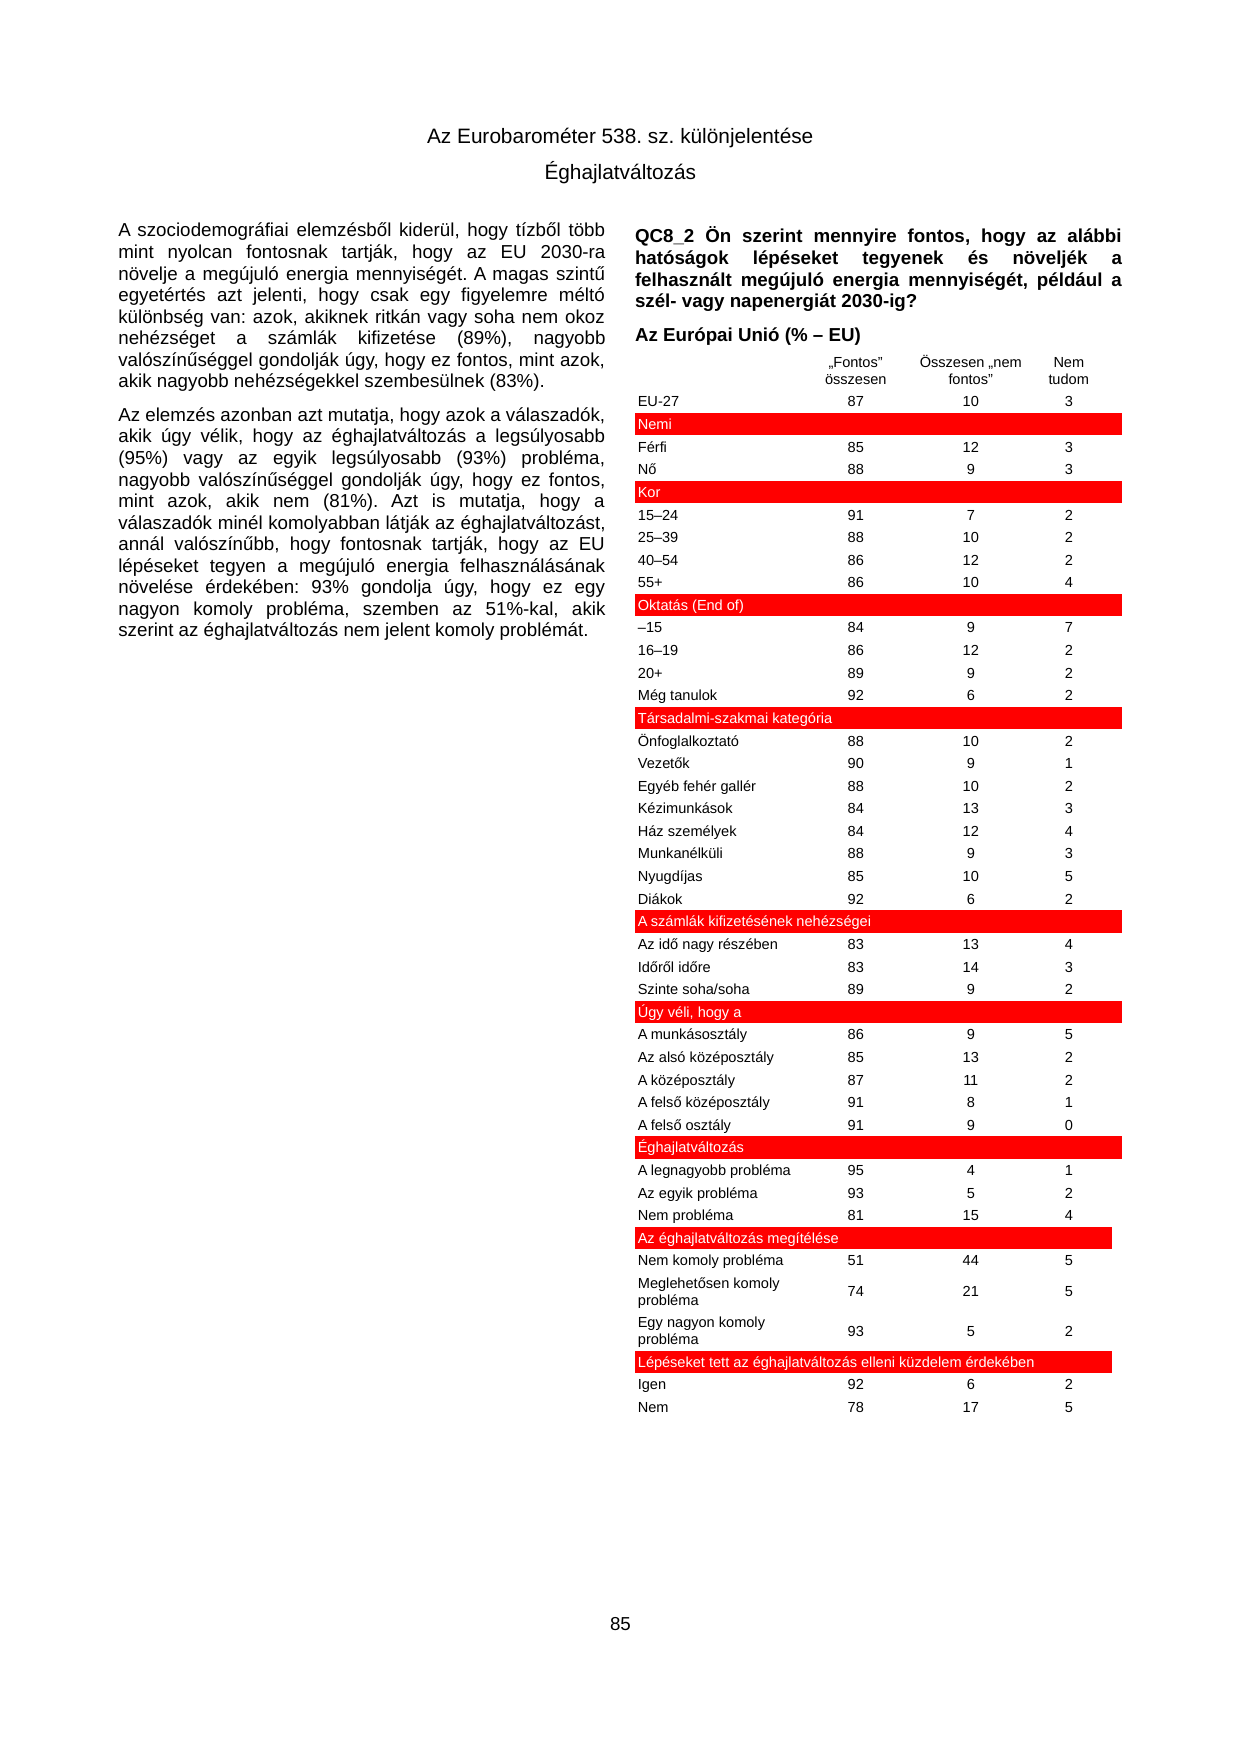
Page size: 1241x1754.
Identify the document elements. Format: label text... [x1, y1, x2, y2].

table_cell 13 [913, 797, 1029, 820]
table_cell Az éghajlatváltozás megítélése [635, 1227, 1112, 1249]
table_cell 85 [799, 865, 912, 887]
table_cell 9 [913, 458, 1029, 481]
table_cell 5 [1029, 1396, 1108, 1418]
table_cell Lépéseket tett az éghajlatváltozás elleni küzdelem érdekében [635, 1351, 1112, 1373]
table_cell 2 [1029, 639, 1108, 661]
table_cell 25–39 [635, 526, 798, 548]
table_cell Az idő nagy részében [635, 933, 798, 955]
table_cell 12 [913, 820, 1029, 842]
table_cell 2 [1029, 549, 1108, 571]
table_cell 86 [799, 1023, 912, 1046]
text Az Európai Unió (% – EU) [635, 323, 1122, 345]
table_cell 9 [913, 1023, 1029, 1046]
table_cell Kor [635, 481, 1122, 503]
table_cell 83 [799, 933, 912, 955]
table_cell 4 [1029, 1204, 1108, 1227]
table_cell Az alsó középosztály [635, 1046, 798, 1068]
table_cell 55+ [635, 571, 798, 594]
table_cell A középosztály [635, 1068, 798, 1091]
table_cell 4 [1029, 571, 1108, 594]
table_cell [1109, 435, 1122, 458]
table_cell [1109, 1396, 1122, 1418]
table_cell 3 [1029, 435, 1108, 458]
table_cell [1109, 842, 1122, 865]
table_cell 86 [799, 549, 912, 571]
table_cell [1109, 1204, 1122, 1227]
table_cell Vezetők [635, 752, 798, 774]
table_cell [1109, 865, 1122, 887]
table_cell Önfoglalkoztató [635, 729, 798, 752]
table_cell Szinte soha/soha [635, 978, 798, 1001]
table_cell 6 [913, 1373, 1029, 1396]
table_cell 91 [799, 1091, 912, 1113]
table_cell 81 [799, 1204, 912, 1227]
table_cell Nő [635, 458, 798, 481]
table_cell 40–54 [635, 549, 798, 571]
table_cell [1112, 1351, 1122, 1373]
table_cell 84 [799, 616, 912, 639]
table_cell [1109, 729, 1122, 752]
table_cell 5 [913, 1181, 1029, 1204]
table_cell [1109, 639, 1122, 661]
table_cell [1109, 978, 1122, 1001]
table_cell Diákok [635, 888, 798, 910]
text A szociodemográfiai elemzésből kiderül, hogy tízből több mint nyolcan fontosnak tartják, hogy az EU 2030-ra növelje a megújuló energia mennyiségét. A magas szintű egyetértés azt jelenti, hogy csak egy figyelemre méltó különbség van: azok, akiknek ritkán vagy soha nem okoz nehézséget a számlák kifizetése (89%), nagyobb valószínűséggel gondolják úgy, hogy ez fontos, mint azok, akik nagyobb nehézségekkel szembesülnek (83%). [118, 219, 605, 392]
table_cell 6 [913, 684, 1029, 707]
table_cell 88 [799, 775, 912, 797]
table_cell EU-27 [635, 390, 798, 413]
table_cell 4 [1029, 820, 1108, 842]
table_cell Nem komoly probléma [635, 1249, 798, 1272]
table_cell 17 [913, 1396, 1029, 1418]
table_cell 85 [799, 435, 912, 458]
table_cell 88 [799, 458, 912, 481]
table_cell 3 [1029, 842, 1108, 865]
table_cell 3 [1029, 390, 1108, 413]
table_cell Igen [635, 1373, 798, 1396]
table_cell Munkanélküli [635, 842, 798, 865]
table_cell Úgy véli, hogy a [635, 1001, 1122, 1023]
table_cell 2 [1029, 661, 1108, 684]
table_cell 83 [799, 955, 912, 978]
table_cell [1109, 1023, 1122, 1046]
table_cell A legnagyobb probléma [635, 1159, 798, 1181]
table_cell [1109, 458, 1122, 481]
table_cell 12 [913, 435, 1029, 458]
table_cell Nemi [635, 413, 1122, 435]
table_cell 2 [1029, 775, 1108, 797]
table_cell [1109, 1159, 1122, 1181]
table_cell 8 [913, 1091, 1029, 1113]
table_cell [1109, 1068, 1122, 1091]
table_cell 74 [799, 1272, 912, 1311]
table_cell 2 [1029, 1046, 1108, 1068]
table_cell 2 [1029, 526, 1108, 548]
table_cell 4 [913, 1159, 1029, 1181]
table_cell 92 [799, 1373, 912, 1396]
table_cell 11 [913, 1068, 1029, 1091]
table_cell 1 [1029, 1091, 1108, 1113]
table_cell 10 [913, 571, 1029, 594]
table_cell [1109, 933, 1122, 955]
table_cell A számlák kifizetésének nehézségei [635, 910, 1122, 933]
table_cell [1109, 888, 1122, 910]
table_cell 13 [913, 933, 1029, 955]
table_cell [1109, 955, 1122, 978]
table_cell A felső középosztály [635, 1091, 798, 1113]
table_cell 3 [1029, 458, 1108, 481]
table_cell Társadalmi-szakmai kategória [635, 707, 1122, 729]
table_cell [1109, 1046, 1122, 1068]
table_cell [1109, 1373, 1122, 1396]
table_cell [1109, 1272, 1122, 1311]
table_header Nem tudom [1029, 351, 1108, 390]
table_header Összesen „nem fontos” [913, 351, 1029, 390]
table_cell 1 [1029, 1159, 1108, 1181]
table_cell Oktatás (End of) [635, 594, 1122, 616]
table_cell [1109, 616, 1122, 639]
table_cell 13 [913, 1046, 1029, 1068]
table_cell 7 [913, 503, 1029, 526]
table_cell 14 [913, 955, 1029, 978]
table_cell A felső osztály [635, 1114, 798, 1136]
table_cell 44 [913, 1249, 1029, 1272]
table_cell [1109, 503, 1122, 526]
table_cell 10 [913, 526, 1029, 548]
table_cell 12 [913, 639, 1029, 661]
table_cell Éghajlatváltozás [635, 1136, 1122, 1159]
table_cell 2 [1029, 684, 1108, 707]
table_cell 91 [799, 1114, 912, 1136]
table_header [1109, 351, 1122, 390]
table_cell 10 [913, 390, 1029, 413]
table_cell 9 [913, 661, 1029, 684]
table_cell Férfi [635, 435, 798, 458]
table_cell 88 [799, 729, 912, 752]
table_cell Időről időre [635, 955, 798, 978]
table_cell 10 [913, 729, 1029, 752]
table_cell [1109, 390, 1122, 413]
table_cell [1109, 797, 1122, 820]
table_cell 10 [913, 775, 1029, 797]
table_cell [1109, 752, 1122, 774]
table_cell Kézimunkások [635, 797, 798, 820]
table_cell 7 [1029, 616, 1108, 639]
table_cell Még tanulok [635, 684, 798, 707]
table_cell 2 [1029, 888, 1108, 910]
table_cell 2 [1029, 1373, 1108, 1396]
table_cell 12 [913, 549, 1029, 571]
table_cell 92 [799, 684, 912, 707]
table_cell 91 [799, 503, 912, 526]
table_cell 95 [799, 1159, 912, 1181]
table_cell [1109, 1114, 1122, 1136]
text Az elemzés azonban azt mutatja, hogy azok a válaszadók, akik úgy vélik, hogy az éghajlatváltozás a legsúlyosabb (95%) vagy az egyik legsúlyosabb (93%) probléma, nagyobb valószínűséggel gondolják úgy, hogy ez fontos, mint azok, akik nem (81%). Azt is mutatja, hogy a válaszadók minél komolyabban látják az éghajlatváltozást, annál valószínűbb, hogy fontosnak tartják, hogy az EU lépéseket tegyen a megújuló energia felhasználásának növelése érdekében: 93% gondolja úgy, hogy ez egy nagyon komoly probléma, szemben az 51%-kal, akik szerint az éghajlatváltozás nem jelent komoly problémát. [118, 404, 605, 641]
table_cell 85 [799, 1046, 912, 1068]
table_cell 3 [1029, 955, 1108, 978]
table_cell 2 [1029, 729, 1108, 752]
table_cell [1109, 1091, 1122, 1113]
table_cell 5 [1029, 1249, 1108, 1272]
table_cell 21 [913, 1272, 1029, 1311]
table_cell [1109, 571, 1122, 594]
table_cell 10 [913, 865, 1029, 887]
table_cell 2 [1029, 978, 1108, 1001]
table_cell 92 [799, 888, 912, 910]
table_cell 86 [799, 639, 912, 661]
table_cell 90 [799, 752, 912, 774]
table_cell Nyugdíjas [635, 865, 798, 887]
table_cell Nem probléma [635, 1204, 798, 1227]
table_cell [1109, 549, 1122, 571]
table_cell 2 [1029, 1068, 1108, 1091]
table_cell 93 [799, 1311, 912, 1351]
table_cell 5 [1029, 1272, 1108, 1311]
table_cell 89 [799, 661, 912, 684]
table_cell 9 [913, 752, 1029, 774]
table_cell 4 [1029, 933, 1108, 955]
table_cell 5 [1029, 1023, 1108, 1046]
table_cell 9 [913, 978, 1029, 1001]
table_cell 9 [913, 616, 1029, 639]
table_cell 5 [913, 1311, 1029, 1351]
table_cell [1109, 526, 1122, 548]
table_cell 9 [913, 1114, 1029, 1136]
table_header „Fontos” összesen [799, 351, 912, 390]
table_cell [1109, 775, 1122, 797]
table_cell 51 [799, 1249, 912, 1272]
table_cell [1112, 1227, 1122, 1249]
table_cell 93 [799, 1181, 912, 1204]
table_cell [1109, 1249, 1122, 1272]
table_cell 20+ [635, 661, 798, 684]
table_cell A munkásosztály [635, 1023, 798, 1046]
table_cell 6 [913, 888, 1029, 910]
table_cell 88 [799, 842, 912, 865]
table_cell 9 [913, 842, 1029, 865]
table_cell 84 [799, 797, 912, 820]
table_cell Egyéb fehér gallér [635, 775, 798, 797]
table_cell Meglehetősen komoly probléma [635, 1272, 798, 1311]
table_cell 86 [799, 571, 912, 594]
table_cell Egy nagyon komoly probléma [635, 1311, 798, 1351]
table_cell 87 [799, 390, 912, 413]
table_cell 2 [1029, 1181, 1108, 1204]
table_cell Nem [635, 1396, 798, 1418]
table_cell 78 [799, 1396, 912, 1418]
table_cell Ház személyek [635, 820, 798, 842]
table_cell 2 [1029, 1311, 1108, 1351]
table_cell 88 [799, 526, 912, 548]
table_cell –15 [635, 616, 798, 639]
table_cell [1109, 1181, 1122, 1204]
table_cell 5 [1029, 865, 1108, 887]
table_header [635, 351, 798, 390]
table_cell [1109, 661, 1122, 684]
table_cell 0 [1029, 1114, 1108, 1136]
table_cell 1 [1029, 752, 1108, 774]
table_cell [1109, 1311, 1122, 1351]
table_cell [1109, 820, 1122, 842]
table_cell 2 [1029, 503, 1108, 526]
table_cell 15–24 [635, 503, 798, 526]
table_cell 89 [799, 978, 912, 1001]
table_cell 84 [799, 820, 912, 842]
table_cell [1109, 684, 1122, 707]
table_cell 3 [1029, 797, 1108, 820]
table_cell 87 [799, 1068, 912, 1091]
table_cell 16–19 [635, 639, 798, 661]
text QC8_2 Ön szerint mennyire fontos, hogy az alábbi hatóságok lépéseket tegyenek és növeljék a felhasznált megújuló energia mennyiségét, például a szél- vagy napenergiát 2030-ig? [635, 225, 1122, 311]
table_cell 15 [913, 1204, 1029, 1227]
table_cell Az egyik probléma [635, 1181, 798, 1204]
